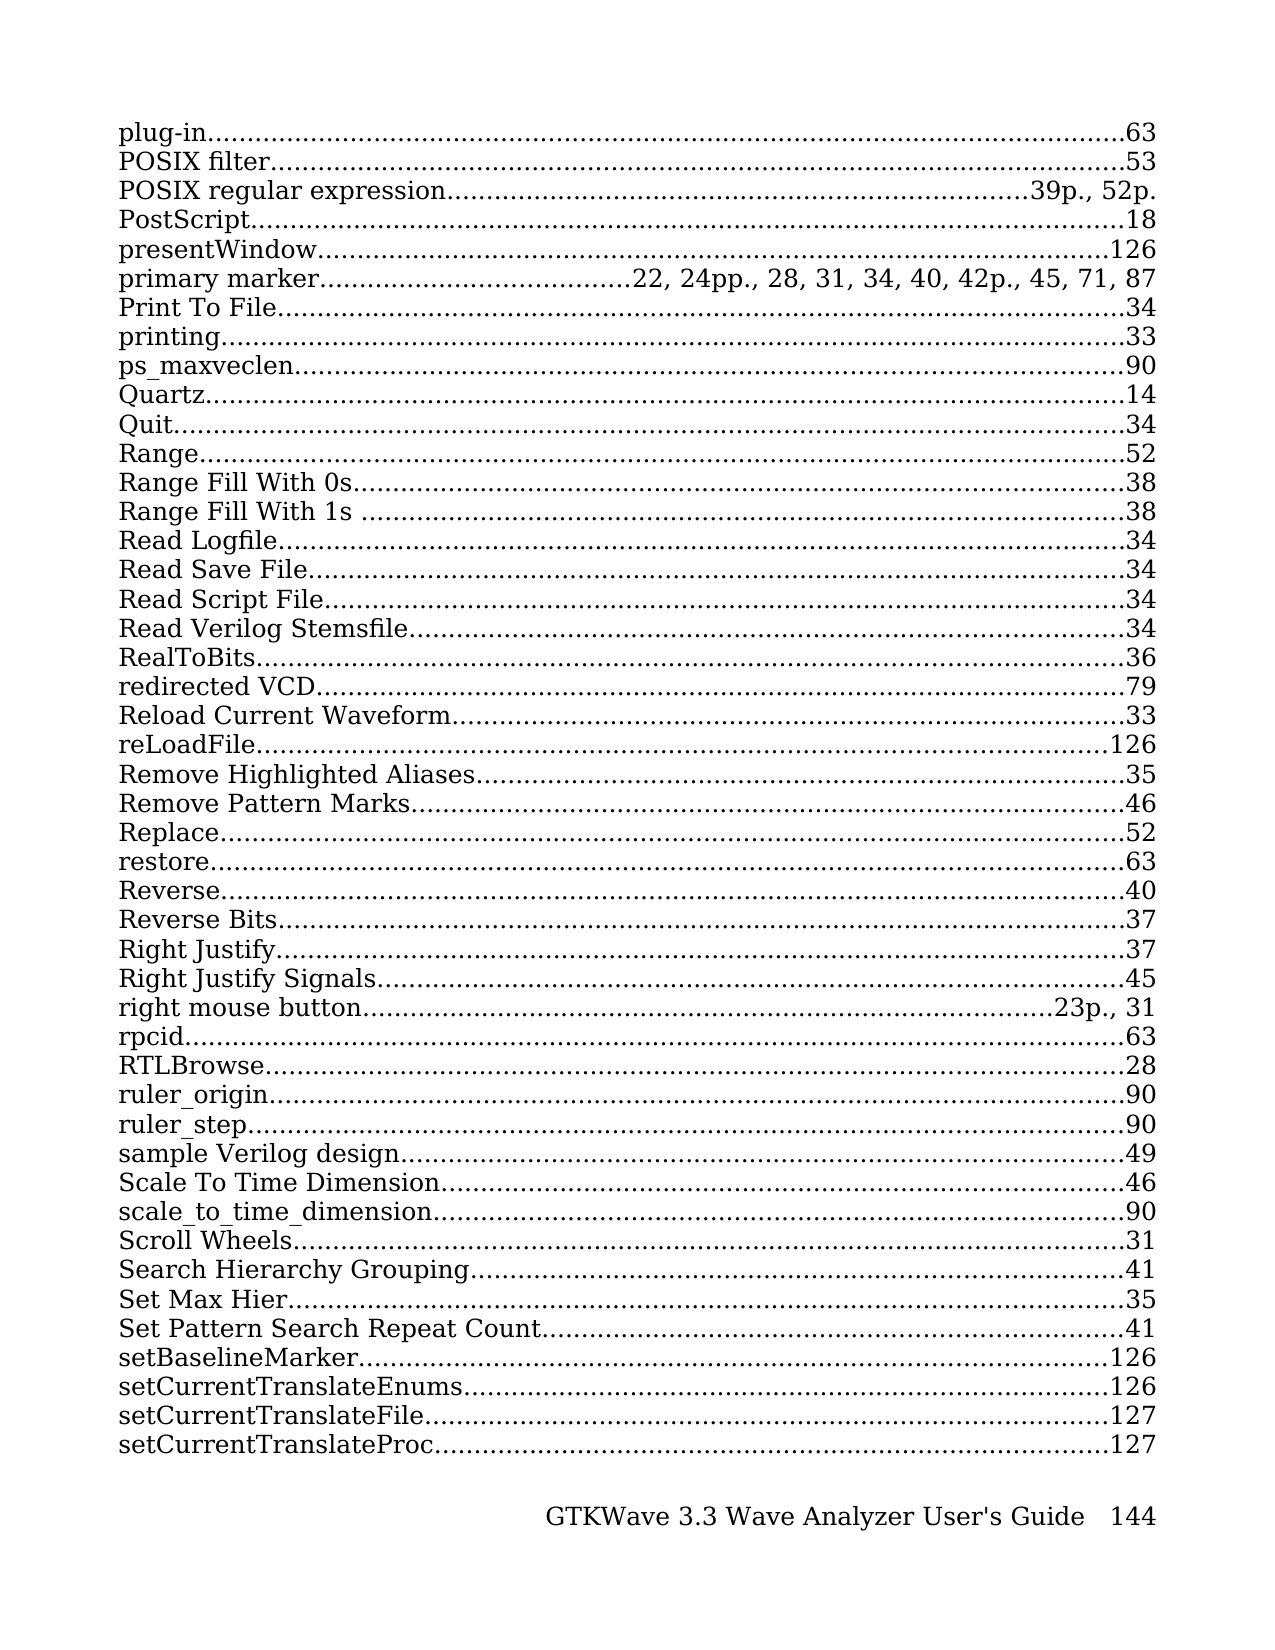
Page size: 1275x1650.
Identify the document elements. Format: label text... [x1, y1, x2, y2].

text setBaselineMarker 126 [118, 1343, 1157, 1372]
text Reload Current Waveform 33 [118, 701, 1157, 731]
text Read Script File 34 [118, 585, 1157, 614]
text Range Fill With 1s 38 [118, 497, 1157, 526]
text setCurrentTranslateProc 127 [118, 1431, 1157, 1460]
text ruler_step 90 [118, 1110, 1157, 1139]
text ps_maxveclen 90 [118, 351, 1157, 381]
text printing 33 [118, 322, 1157, 351]
text plug-in 63 [118, 118, 1157, 147]
text reLoadFile 126 [118, 731, 1157, 760]
text Set Pattern Search Repeat Count 41 [118, 1314, 1157, 1343]
text Read Save File 34 [118, 556, 1157, 585]
text Quit 34 [118, 410, 1157, 439]
text Range Fill With 0s 38 [118, 468, 1157, 497]
text ruler_origin 90 [118, 1081, 1157, 1110]
text RTLBrowse 28 [118, 1051, 1157, 1081]
text Set Max Hier 35 [118, 1285, 1157, 1314]
text RealToBits 36 [118, 643, 1157, 672]
text setCurrentTranslateFile 127 [118, 1401, 1157, 1431]
text Search Hierarchy Grouping 41 [118, 1256, 1157, 1285]
text Reverse Bits 37 [118, 906, 1157, 935]
text setCurrentTranslateEnums 126 [118, 1372, 1157, 1401]
text primary marker 22, 24pp., 28, 31, 34, 40, 42p., 45, 71, 87 [118, 264, 1157, 293]
text Remove Pattern Marks 46 [118, 789, 1157, 818]
text Scale To Time Dimension 46 [118, 1168, 1157, 1197]
text PostScript 18 [118, 206, 1157, 235]
text POSIX regular expression 39p., 52p. [118, 176, 1157, 206]
text Replace 52 [118, 818, 1157, 847]
text Read Logfile 34 [118, 526, 1157, 556]
text sample Verilog design 49 [118, 1139, 1157, 1168]
text rpcid 63 [118, 1022, 1157, 1051]
text Right Justify Signals 45 [118, 964, 1157, 993]
text Reverse 40 [118, 876, 1157, 906]
text Read Verilog Stemsfile 34 [118, 614, 1157, 643]
text Quartz 14 [118, 381, 1157, 410]
text Print To File 34 [118, 293, 1157, 322]
text restore 63 [118, 847, 1157, 876]
text right mouse button 23p., 31 [118, 993, 1157, 1022]
text presentWindow 126 [118, 235, 1157, 264]
text redirected VCD 79 [118, 672, 1157, 701]
text Range 52 [118, 439, 1157, 468]
text Right Justify 37 [118, 935, 1157, 964]
text Scroll Wheels 31 [118, 1226, 1157, 1256]
text POSIX filter 53 [118, 147, 1157, 176]
text scale_to_time_dimension 90 [118, 1197, 1157, 1226]
text Remove Highlighted Aliases 35 [118, 760, 1157, 789]
